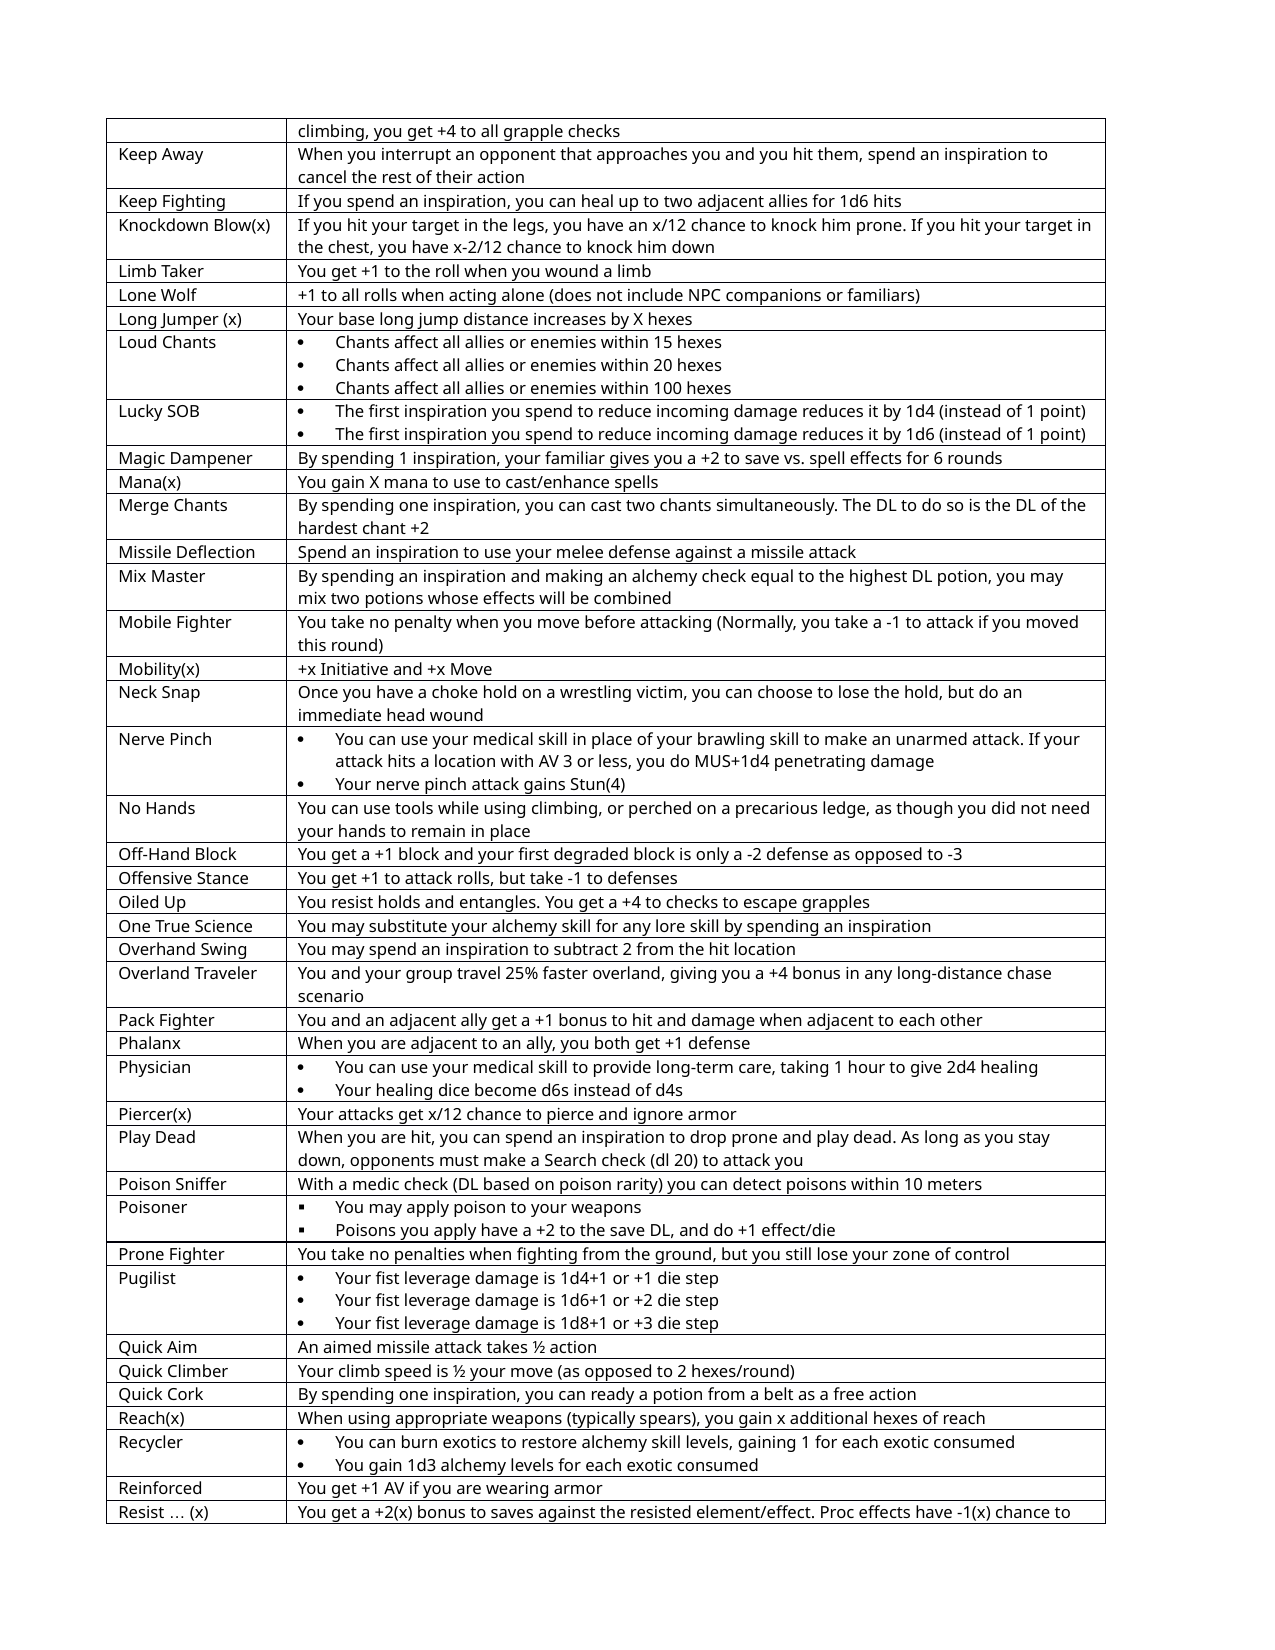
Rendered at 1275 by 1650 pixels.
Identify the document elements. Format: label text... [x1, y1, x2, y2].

table_cell You get +1 to attack rolls, but take -1 to defenses [287, 867, 1105, 889]
table_cell You and an adjacent ally get a +1 bonus to hit and damage when adjacent to each other [287, 1008, 1105, 1031]
table_cell You get a +2(x) bonus to saves against the resisted element/effect. Proc effects have -1(x) chance to [287, 1501, 1105, 1523]
table_cell Quick Cork [107, 1383, 286, 1406]
table_cell Nerve Pinch [107, 727, 286, 795]
table_cell By spending 1 inspiration, your familiar gives you a +2 to save vs. spell effects for 6 rounds [287, 446, 1105, 469]
table_cell Keep Fighting [107, 189, 286, 212]
table_cell Mobile Fighter [107, 611, 286, 656]
table_cell +1 to all rolls when acting alone (does not include NPC companions or familiars) [287, 283, 1105, 306]
table_cell When you are hit, you can spend an inspiration to drop prone and play dead. As long as you stay down, opponents must make a Search check (dl 20) to attack you [287, 1126, 1105, 1171]
table_cell Reinforced [107, 1477, 286, 1499]
table_cell You get +1 to the roll when you wound a limb [287, 260, 1105, 282]
table_cell You can use your medical skill to provide long-term care, taking 1 hour to give 2d4 healing Your healing dice become d6s instead of d4s [287, 1056, 1105, 1101]
table_cell With a medic check (DL based on poison rarity) you can detect poisons within 10 meters [287, 1172, 1105, 1195]
table_cell Overhand Swing [107, 938, 286, 961]
table_cell You gain X mana to use to cast/enhance spells [287, 470, 1105, 493]
table_cell Missile Deflection [107, 540, 286, 563]
table_cell You can use tools while using climbing, or perched on a precarious ledge, as though you did not need your hands to remain in place [287, 796, 1105, 842]
table_cell Your base long jump distance increases by X hexes [287, 307, 1105, 330]
table_cell By spending an inspiration and making an alchemy check equal to the highest DL potion, you may mix two potions whose effects will be combined [287, 564, 1105, 609]
table_cell Poisoner [107, 1196, 286, 1241]
table_cell Offensive Stance [107, 867, 286, 889]
table_cell Chants affect all allies or enemies within 15 hexes Chants affect all allies or enemies within 20 hexes Chants affect all allies or enemies within 100 hexes [287, 331, 1105, 399]
table_cell You take no penalty when you move before attacking (Normally, you take a -1 to attack if you moved this round) [287, 611, 1105, 656]
table_cell Magic Dampener [107, 446, 286, 469]
table_cell Keep Away [107, 143, 286, 188]
table_cell One True Science [107, 914, 286, 937]
table_cell Off-Hand Block [107, 843, 286, 866]
table_cell You take no penalties when fighting from the ground, but you still lose your zone of control [287, 1243, 1105, 1265]
table_cell You get +1 AV if you are wearing armor [287, 1477, 1105, 1499]
table_cell Loud Chants [107, 331, 286, 399]
table_cell Physician [107, 1056, 286, 1101]
table_cell Lucky SOB [107, 400, 286, 445]
table_cell Prone Fighter [107, 1243, 286, 1265]
table_cell Resist … (x) [107, 1501, 286, 1523]
table_cell You may substitute your alchemy skill for any lore skill by spending an inspiration [287, 914, 1105, 937]
table_cell You may apply poison to your weapons Poisons you apply have a +2 to the save DL, and do +1 effect/die [287, 1196, 1105, 1241]
table_cell Your climb speed is ½ your move (as opposed to 2 hexes/round) [287, 1359, 1105, 1382]
table_cell Oiled Up [107, 890, 286, 913]
table_cell climbing, you get +4 to all grapple checks [287, 119, 1105, 142]
table_cell An aimed missile attack takes ½ action [287, 1335, 1105, 1358]
table_cell Recycler [107, 1430, 286, 1476]
table_cell [107, 119, 286, 142]
table_cell Pack Fighter [107, 1008, 286, 1031]
table_cell Pugilist [107, 1266, 286, 1334]
table_cell Neck Snap [107, 681, 286, 726]
table_cell Spend an inspiration to use your melee defense against a missile attack [287, 540, 1105, 563]
table_cell When you are adjacent to an ally, you both get +1 defense [287, 1032, 1105, 1054]
table_cell Phalanx [107, 1032, 286, 1054]
table_cell +x Initiative and +x Move [287, 657, 1105, 680]
table_cell When using appropriate weapons (typically spears), you gain x additional hexes of reach [287, 1407, 1105, 1429]
table_cell When you interrupt an opponent that approaches you and you hit them, spend an inspiration to cancel the rest of their action [287, 143, 1105, 188]
table_cell By spending one inspiration, you can ready a potion from a belt as a free action [287, 1383, 1105, 1406]
table_cell Knockdown Blow(x) [107, 213, 286, 258]
table_cell Your attacks get x/12 chance to pierce and ignore armor [287, 1102, 1105, 1125]
table_cell Piercer(x) [107, 1102, 286, 1125]
table_cell Mobility(x) [107, 657, 286, 680]
table_cell Merge Chants [107, 494, 286, 539]
table_cell You can burn exotics to restore alchemy skill levels, gaining 1 for each exotic consumed You gain 1d3 alchemy levels for each exotic consumed [287, 1430, 1105, 1476]
table_cell Overland Traveler [107, 962, 286, 1007]
table_cell If you hit your target in the legs, you have an x/12 chance to knock him prone. If you hit your target in the chest, you have x-2/12 chance to knock him down [287, 213, 1105, 258]
table_cell You resist holds and entangles. You get a +4 to checks to escape grapples [287, 890, 1105, 913]
table_cell Play Dead [107, 1126, 286, 1171]
table_cell The first inspiration you spend to reduce incoming damage reduces it by 1d4 (instead of 1 point) The first inspiration you spend to reduce incoming damage reduces it by 1d6 (instead of 1 point) [287, 400, 1105, 445]
table_cell Once you have a choke hold on a wrestling victim, you can choose to lose the hold, but do an immediate head wound [287, 681, 1105, 726]
table_cell Long Jumper (x) [107, 307, 286, 330]
table_cell Mana(x) [107, 470, 286, 493]
table_cell Limb Taker [107, 260, 286, 282]
table_cell Poison Sniffer [107, 1172, 286, 1195]
table_cell If you spend an inspiration, you can heal up to two adjacent allies for 1d6 hits [287, 189, 1105, 212]
table_cell Quick Aim [107, 1335, 286, 1358]
table_cell You may spend an inspiration to subtract 2 from the hit location [287, 938, 1105, 961]
table_cell Lone Wolf [107, 283, 286, 306]
table_cell No Hands [107, 796, 286, 842]
table_cell You can use your medical skill in place of your brawling skill to make an unarmed attack. If your attack hits a location with AV 3 or less, you do MUS+1d4 penetrating damage Your nerve pinch attack gains Stun(4) [287, 727, 1105, 795]
table_cell You get a +1 block and your first degraded block is only a -2 defense as opposed to -3 [287, 843, 1105, 866]
table_cell By spending one inspiration, you can cast two chants simultaneously. The DL to do so is the DL of the hardest chant +2 [287, 494, 1105, 539]
table_cell Reach(x) [107, 1407, 286, 1429]
table_cell Quick Climber [107, 1359, 286, 1382]
table_cell Your fist leverage damage is 1d4+1 or +1 die step Your fist leverage damage is 1d6+1 or +2 die step Your fist leverage damage is 1d8+1 or +3 die step [287, 1266, 1105, 1334]
table_cell Mix Master [107, 564, 286, 609]
table_cell You and your group travel 25% faster overland, giving you a +4 bonus in any long-distance chase scenario [287, 962, 1105, 1007]
